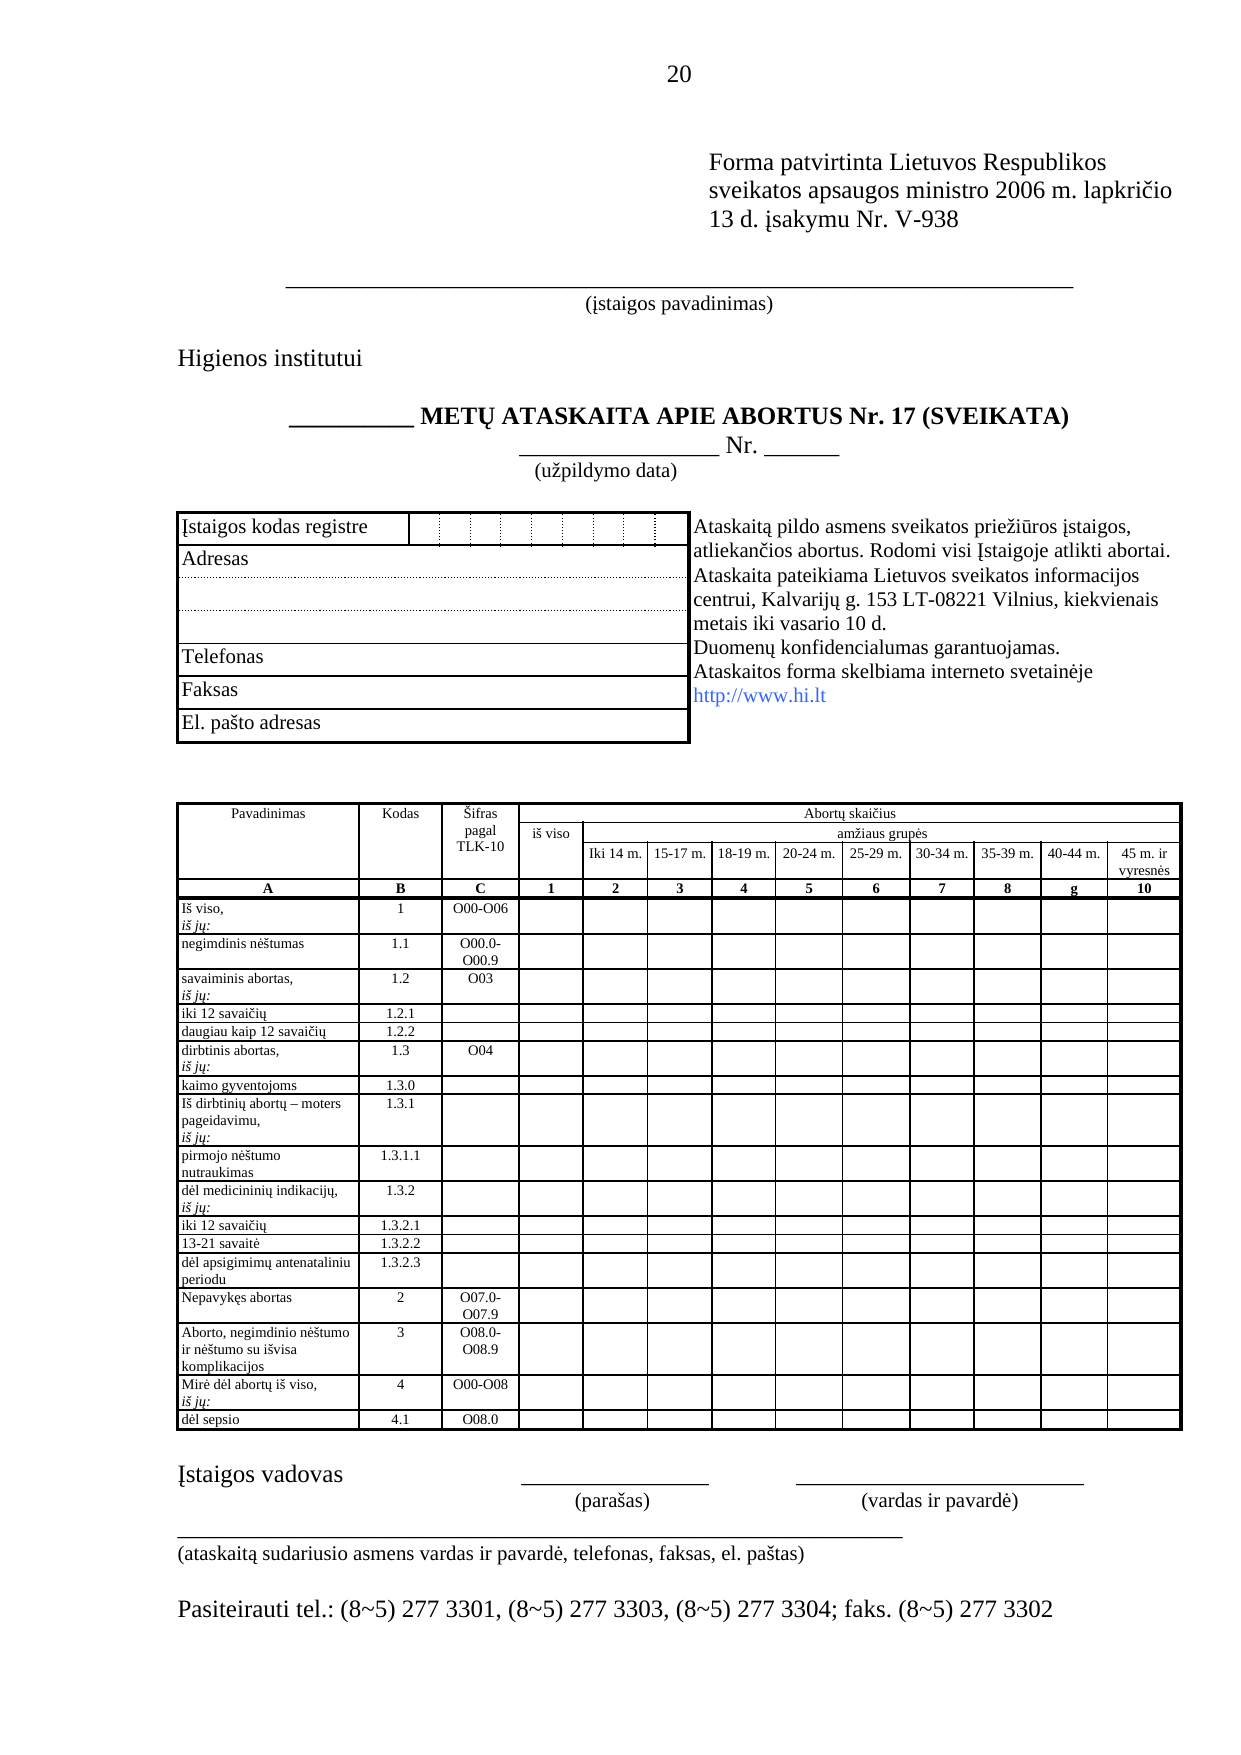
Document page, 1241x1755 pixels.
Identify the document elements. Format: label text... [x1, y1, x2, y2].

table_cell g [1042, 880, 1107, 896]
table_cell [843, 970, 909, 1003]
table_cell [911, 935, 973, 968]
table_cell [911, 900, 973, 933]
table_cell [520, 1254, 582, 1287]
table_cell [713, 1376, 775, 1409]
table_cell [520, 970, 582, 1003]
table_cell 1.3.2 [360, 1182, 441, 1215]
table_cell [776, 900, 842, 933]
table_cell [443, 1182, 518, 1215]
table_cell [648, 1042, 711, 1075]
table_cell 1.3.1 [360, 1095, 441, 1145]
table_cell [520, 935, 582, 968]
table_cell [713, 1235, 775, 1252]
table_cell [843, 1217, 909, 1234]
text (įstaigos pavadinimas) [177, 291, 1181, 315]
table_cell [713, 1005, 775, 1022]
table_cell [911, 1023, 973, 1040]
table_cell [443, 1254, 518, 1287]
table_cell [1108, 1235, 1179, 1252]
table_cell [776, 1411, 842, 1428]
table_cell [713, 970, 775, 1003]
table_header [562, 514, 593, 544]
table_cell [179, 610, 687, 642]
table_cell [584, 970, 647, 1003]
table_cell Nepavykęs abortas [179, 1289, 358, 1322]
table_cell 45 m. ir vyresnės [1108, 843, 1179, 878]
table_cell [648, 1289, 711, 1322]
table_cell 18-19 m. [713, 843, 775, 878]
table_cell [776, 1023, 842, 1040]
table_cell [713, 935, 775, 968]
table_cell iki 12 savaičių [179, 1005, 358, 1022]
table_cell [975, 1235, 1040, 1252]
table_cell [1108, 900, 1179, 933]
table_cell Telefonas [179, 644, 687, 675]
table_cell [1108, 1147, 1179, 1180]
table_cell [713, 1147, 775, 1180]
table_cell 1.2.2 [360, 1023, 441, 1040]
table_cell [911, 1411, 973, 1428]
table_cell [776, 1235, 842, 1252]
table_cell [843, 1077, 909, 1093]
table_cell O08.0-O08.9 [443, 1324, 518, 1374]
table_cell [443, 1077, 518, 1093]
table_cell [843, 900, 909, 933]
table_cell [648, 1023, 711, 1040]
table_cell [648, 935, 711, 968]
table_header [470, 514, 500, 544]
table_cell [584, 1042, 647, 1075]
table_cell [776, 1182, 842, 1215]
table_cell Aborto, negimdinio nėštumo ir nėštumo su išvisa komplikacijos [179, 1324, 358, 1374]
table_cell [584, 1217, 647, 1234]
table_cell [843, 1254, 909, 1287]
table_cell savaiminis abortas, iš jų: [179, 970, 358, 1003]
table_cell [1042, 1077, 1107, 1093]
table_cell [584, 935, 647, 968]
table_cell [1108, 1411, 1179, 1428]
table_cell [648, 1324, 711, 1374]
table_cell [1108, 1077, 1179, 1093]
table_cell [776, 1254, 842, 1287]
table_cell pirmojo nėštumo nutraukimas [179, 1147, 358, 1180]
table_cell [975, 1095, 1040, 1145]
table_cell 1.3 [360, 1042, 441, 1075]
table_cell [911, 1042, 973, 1075]
table_cell O00-O08 [443, 1376, 518, 1409]
table_cell [648, 1217, 711, 1234]
table_cell kaimo gyventojoms [179, 1077, 358, 1093]
table_cell [776, 1042, 842, 1075]
table_cell [648, 1147, 711, 1180]
table_cell [1042, 1023, 1107, 1040]
table_cell [520, 1411, 582, 1428]
table_cell O07.0-O07.9 [443, 1289, 518, 1322]
table_cell [843, 1147, 909, 1180]
table_cell dėl sepsio [179, 1411, 358, 1428]
table_cell [911, 1217, 973, 1234]
table_header [655, 514, 687, 544]
table_cell Faksas [179, 677, 687, 708]
table_cell [584, 1324, 647, 1374]
table_cell [713, 1411, 775, 1428]
table_cell [648, 1254, 711, 1287]
table_cell 7 [911, 880, 973, 896]
table_cell 1.3.2.2 [360, 1235, 441, 1252]
table_cell [776, 935, 842, 968]
table_cell [1042, 1005, 1107, 1022]
table_cell 1.3.2.1 [360, 1217, 441, 1234]
table_cell [975, 935, 1040, 968]
table_cell [843, 1095, 909, 1145]
table_cell dėl medicininių indikacijų, iš jų: [179, 1182, 358, 1215]
table_cell iš viso [520, 823, 582, 878]
table_cell negimdinis nėštumas [179, 935, 358, 968]
table_cell 4 [360, 1376, 441, 1409]
table_cell [1108, 1182, 1179, 1215]
table_cell [975, 1005, 1040, 1022]
table_cell [1042, 900, 1107, 933]
table_cell [584, 1376, 647, 1409]
table_cell [911, 1005, 973, 1022]
table_cell [776, 1095, 842, 1145]
table_cell [443, 1005, 518, 1022]
table_cell 30-34 m. [911, 843, 973, 878]
table_cell [713, 1095, 775, 1145]
table_cell [1108, 1005, 1179, 1022]
table_cell [713, 1023, 775, 1040]
text Pasiteirauti tel.: (8~5) 277 3301, (8~5) 277 3303, (8~5) 277 3304; faks. (8~5) 277 3302 [177, 1594, 1181, 1623]
table_header Kodas [360, 805, 441, 878]
table_cell [1108, 1324, 1179, 1374]
table_cell [584, 1182, 647, 1215]
table_cell 4 [713, 880, 775, 896]
table_cell [975, 1411, 1040, 1428]
table_cell 1.3.1.1 [360, 1147, 441, 1180]
table_cell [975, 1023, 1040, 1040]
table_cell [648, 1376, 711, 1409]
table_cell [648, 1077, 711, 1093]
table_cell [776, 1005, 842, 1022]
table_cell [520, 1147, 582, 1180]
table_cell [776, 1324, 842, 1374]
table_cell [648, 1095, 711, 1145]
table_header Pavadinimas [179, 805, 358, 878]
table_cell [911, 1324, 973, 1374]
table_cell El. pašto adresas [179, 710, 687, 741]
table_cell O08.0 [443, 1411, 518, 1428]
table_cell [843, 1042, 909, 1075]
table_cell [776, 1289, 842, 1322]
table_cell [776, 1376, 842, 1409]
table_cell 3 [648, 880, 711, 896]
table_cell 1 [520, 880, 582, 896]
table_cell [713, 1324, 775, 1374]
table_cell [1042, 1254, 1107, 1287]
table_cell [584, 1235, 647, 1252]
table_cell iki 12 savaičių [179, 1217, 358, 1234]
table_cell Adresas [179, 546, 687, 577]
table_cell 2 [584, 880, 647, 896]
table_cell [776, 970, 842, 1003]
table_cell B [360, 880, 441, 896]
table_cell [520, 900, 582, 933]
table_cell [776, 1077, 842, 1093]
table_header [410, 514, 439, 544]
table_cell [975, 1217, 1040, 1234]
table_cell [911, 1254, 973, 1287]
text (parašas) (vardas ir pavardė) [177, 1488, 1181, 1512]
table_cell dėl apsigimimų antenataliniu periodu [179, 1254, 358, 1287]
table_cell 1.3.0 [360, 1077, 441, 1093]
table_cell [1042, 1376, 1107, 1409]
table_header Šifras pagal TLK-10 [443, 805, 518, 878]
table_header Ataskaitą pildo asmens sveikatos priežiūros įstaigos, atliekančios abortus. Rodomi visi Įstaigoje atlikti abortai. Ataskaita pateikiama Lietuvos sveikatos informacijos centrui, Kalvarijų g. 153 LT-08221 Vilnius, kiekvienais metais iki vasario 10 d. Duomenų konfidencialumas garantuojamas. Ataskaitos forma skelbiama interneto svetainėje http://www.hi.lt [691, 511, 1181, 741]
table_cell 4.1 [360, 1411, 441, 1428]
table_cell [713, 1077, 775, 1093]
table_cell [520, 1077, 582, 1093]
table_cell [975, 1376, 1040, 1409]
table_cell [911, 970, 973, 1003]
table_cell [975, 1182, 1040, 1215]
table_cell amžiaus grupės [584, 823, 1179, 841]
table_cell [713, 1254, 775, 1287]
table_cell [843, 935, 909, 968]
table_header [500, 514, 531, 544]
table_cell [1108, 1023, 1179, 1040]
table_cell [843, 1411, 909, 1428]
table_cell C [443, 880, 518, 896]
table_cell [1108, 1254, 1179, 1287]
table_cell [584, 900, 647, 933]
table_cell [520, 1289, 582, 1322]
table_cell [975, 970, 1040, 1003]
table_cell [713, 1217, 775, 1234]
table_cell 20-24 m. [776, 843, 842, 878]
table_cell [520, 1005, 582, 1022]
table_cell [911, 1376, 973, 1409]
table_cell Mirė dėl abortų iš viso, iš jų: [179, 1376, 358, 1409]
table_cell 1.2 [360, 970, 441, 1003]
table_cell [584, 1147, 647, 1180]
table_cell [179, 577, 687, 610]
table_cell 1.1 [360, 935, 441, 968]
table_cell [520, 1217, 582, 1234]
table_cell [975, 1254, 1040, 1287]
text Įstaigos vadovas _______________ _______________________ [177, 1459, 1181, 1488]
table_header [440, 514, 470, 544]
table_cell [584, 1023, 647, 1040]
table_cell [1108, 1042, 1179, 1075]
table_cell [975, 1324, 1040, 1374]
table_cell O00.0-O00.9 [443, 935, 518, 968]
table_cell [975, 1042, 1040, 1075]
table_cell dirbtinis abortas, iš jų: [179, 1042, 358, 1075]
table_cell [443, 1023, 518, 1040]
table_cell [648, 1411, 711, 1428]
text __________ METŲ ATASKAITA APIE ABORTUS Nr. 17 (SVEIKATA) [177, 401, 1181, 430]
table_cell [584, 1095, 647, 1145]
table_cell [1042, 1411, 1107, 1428]
table_cell [1108, 1095, 1179, 1145]
table_header [593, 514, 624, 544]
table_cell [1108, 970, 1179, 1003]
table_cell [443, 1235, 518, 1252]
table_cell 13-21 savaitė [179, 1235, 358, 1252]
table_cell [520, 1042, 582, 1075]
text (ataskaitą sudariusio asmens vardas ir pavardė, telefonas, faksas, el. paštas) [177, 1541, 1181, 1565]
table_cell A [179, 880, 358, 896]
table_cell [648, 1182, 711, 1215]
text Forma patvirtinta Lietuvos Respublikos sveikatos apsaugos ministro 2006 m. lapkričio 13 d. įsakymu Nr. V-938 [709, 147, 1181, 233]
table_cell [975, 900, 1040, 933]
table_cell [520, 1235, 582, 1252]
table_cell [1042, 1289, 1107, 1322]
table_cell [648, 900, 711, 933]
table_cell [584, 1411, 647, 1428]
table_cell [1042, 1324, 1107, 1374]
table_cell O04 [443, 1042, 518, 1075]
table_cell 5 [776, 880, 842, 896]
table_cell [1108, 1289, 1179, 1322]
table_cell [713, 1042, 775, 1075]
table_cell [776, 1217, 842, 1234]
table_cell [520, 1182, 582, 1215]
table_cell 1.3.2.3 [360, 1254, 441, 1287]
table_cell [520, 1324, 582, 1374]
table_cell [776, 1147, 842, 1180]
table_cell Iki 14 m. [584, 843, 647, 878]
table_cell [911, 1289, 973, 1322]
table_cell 3 [360, 1324, 441, 1374]
table_cell [648, 1005, 711, 1022]
table_cell [1042, 935, 1107, 968]
table_cell [911, 1095, 973, 1145]
table_cell [443, 1217, 518, 1234]
table_cell [443, 1095, 518, 1145]
text Higienos institutui [177, 343, 1181, 372]
table_cell [584, 1289, 647, 1322]
table_cell [975, 1077, 1040, 1093]
table_cell 25-29 m. [843, 843, 909, 878]
table_cell 40-44 m. [1042, 843, 1107, 878]
table_cell [1108, 1376, 1179, 1409]
table_cell 1 [360, 900, 441, 933]
table_cell [843, 1324, 909, 1374]
table_cell [843, 1289, 909, 1322]
table_cell [1042, 1217, 1107, 1234]
table_cell [1042, 1235, 1107, 1252]
table_cell [1108, 935, 1179, 968]
table_cell [911, 1235, 973, 1252]
table_header [624, 514, 655, 544]
table_cell [843, 1182, 909, 1215]
table_cell [713, 900, 775, 933]
table_cell [584, 1005, 647, 1022]
table_cell 2 [360, 1289, 441, 1322]
table_cell [584, 1077, 647, 1093]
text _______________________________________________________________ [177, 262, 1181, 291]
table_cell [911, 1182, 973, 1215]
table_cell O00-O06 [443, 900, 518, 933]
table_cell [520, 1023, 582, 1040]
table_cell [1042, 1147, 1107, 1180]
table_cell [1042, 1095, 1107, 1145]
text ________________ Nr. ______ [177, 430, 1181, 458]
table_cell [713, 1289, 775, 1322]
table_cell [843, 1023, 909, 1040]
table_header Abortų skaičius [520, 805, 1179, 821]
table_cell [713, 1182, 775, 1215]
table_cell [1042, 1182, 1107, 1215]
table_cell [1108, 1217, 1179, 1234]
text (užpildymo data) [177, 458, 1181, 482]
table_cell [975, 1289, 1040, 1322]
table_cell 10 [1108, 880, 1179, 896]
table_cell 15-17 m. [648, 843, 711, 878]
table_cell daugiau kaip 12 savaičių [179, 1023, 358, 1040]
table_cell [911, 1147, 973, 1180]
table_header [531, 514, 562, 544]
table_cell [975, 1147, 1040, 1180]
table_cell [843, 1235, 909, 1252]
table_cell [843, 1376, 909, 1409]
table_cell [584, 1254, 647, 1287]
table_cell [1042, 1042, 1107, 1075]
table_cell 1.2.1 [360, 1005, 441, 1022]
table_header Įstaigos kodas registre [179, 514, 408, 544]
table_cell [443, 1147, 518, 1180]
table_cell Iš viso, iš jų: [179, 900, 358, 933]
table_cell 8 [975, 880, 1040, 896]
table_cell 6 [843, 880, 909, 896]
table_cell [648, 970, 711, 1003]
text __________________________________________________________ [177, 1512, 1181, 1541]
table_cell [648, 1235, 711, 1252]
table_cell [911, 1077, 973, 1093]
table_cell [520, 1095, 582, 1145]
table_cell [1042, 970, 1107, 1003]
table_cell O03 [443, 970, 518, 1003]
table_cell [520, 1376, 582, 1409]
table_cell 35-39 m. [975, 843, 1040, 878]
table_cell Iš dirbtinių abortų – moters pageidavimu, iš jų: [179, 1095, 358, 1145]
table_cell [843, 1005, 909, 1022]
